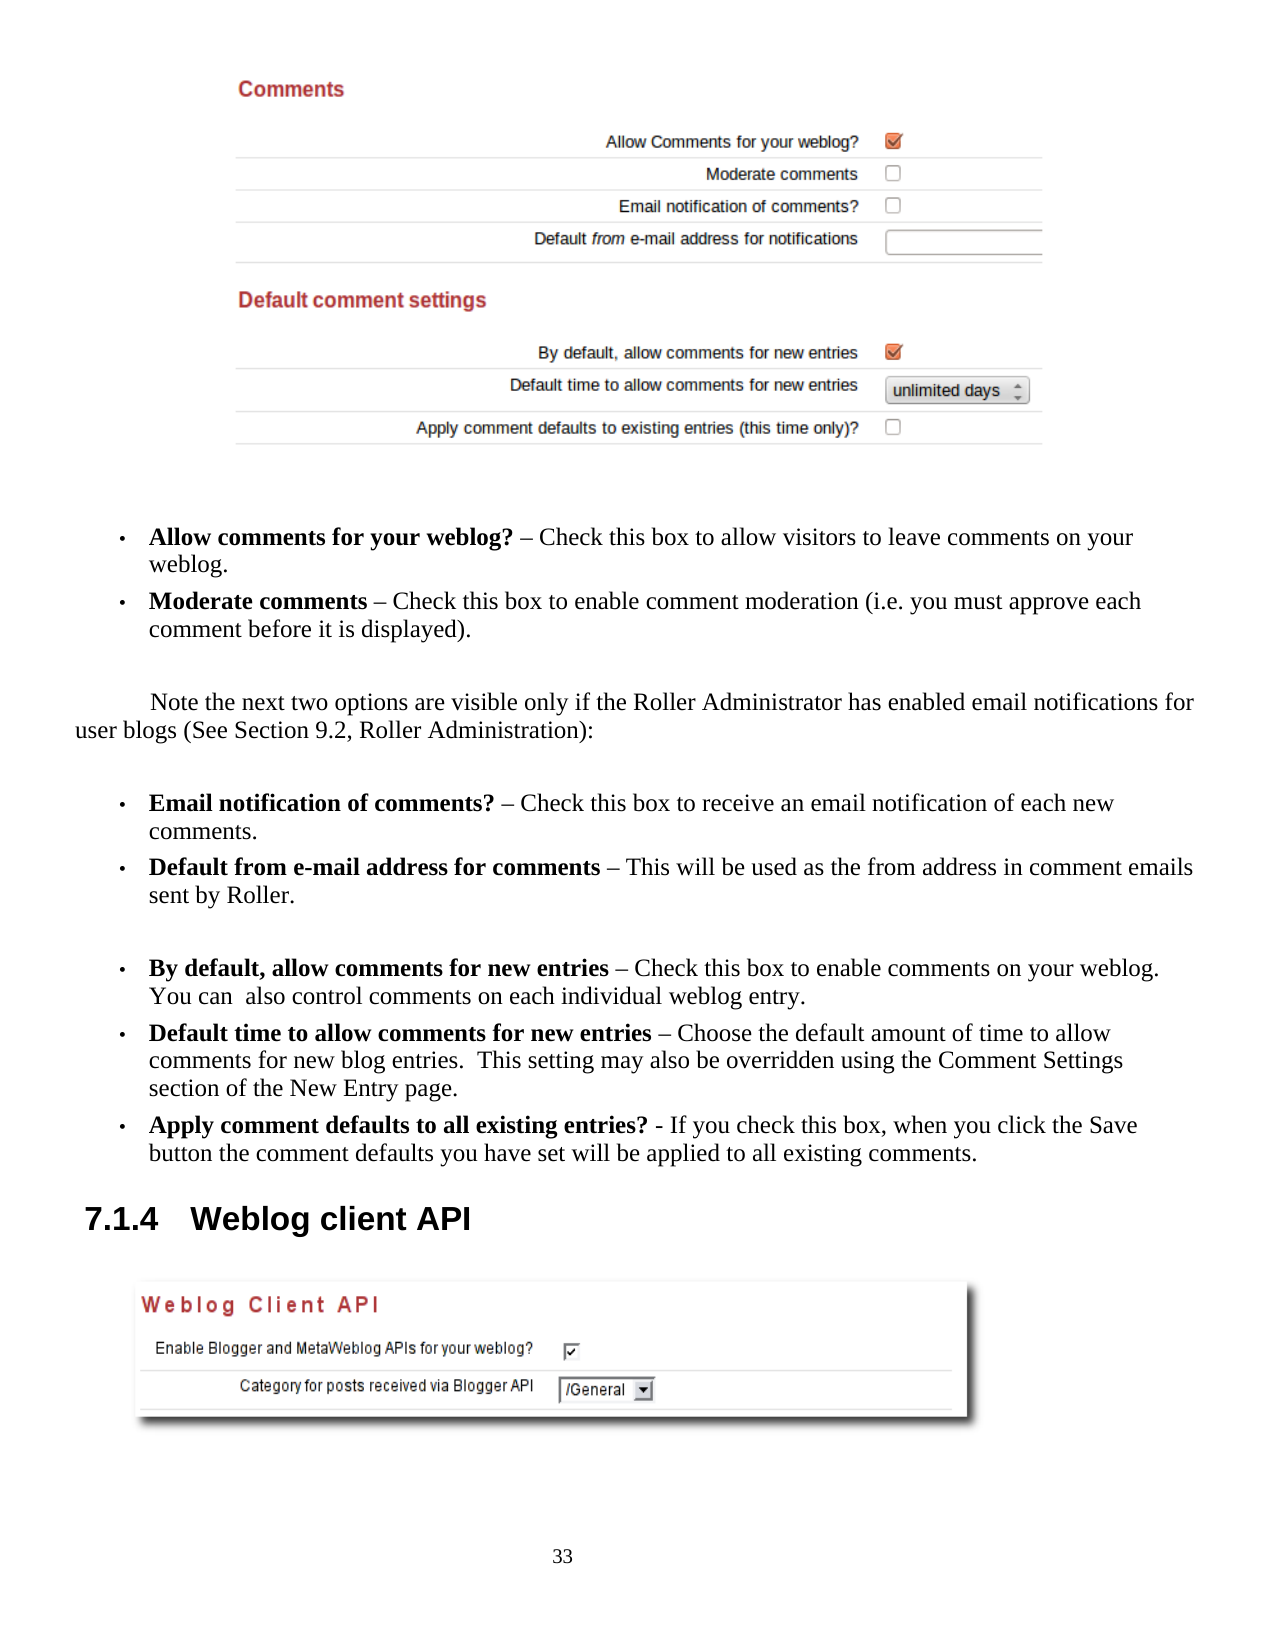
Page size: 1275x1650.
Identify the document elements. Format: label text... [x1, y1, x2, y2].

list Apply comment defaults to all existing entries? - If you check this box, when you click the Save button the comment defaults you have set will be applied to all existing comments. [119, 1111, 1200, 1166]
picture [129, 1275, 986, 1437]
list Allow comments for your weblog? – Check this box to allow visitors to leave comments on your weblog. [119, 523, 1200, 578]
list Default from e-mail address for comments – This will be used as the from address in comment emails sent by Roller. [119, 853, 1200, 909]
list Default time to allow comments for new entries – Choose the default amount of time to allow comments for new blog entries. This setting may also be overridden using the Comment Settings section of the New Entry page. [119, 1019, 1200, 1102]
list By default, allow comments for new entries – Check this box to enable comments on your weblog. You can also control comments on each individual weblog entry. [119, 954, 1200, 1010]
picture [232, 75, 1043, 450]
text Note the next two options are visible only if the Roller Administrator has enabled email notifications for user blogs (See Section 9.2, Roller Administration): [75, 688, 1200, 743]
list Moderate comments – Check this box to enable comment moderation (i.e. you must approve each comment before it is displayed). [119, 587, 1200, 642]
list Email notification of comments? – Check this box to receive an email notification of each new comments. [119, 789, 1200, 844]
subtitle Weblog client API [75, 1200, 1200, 1238]
